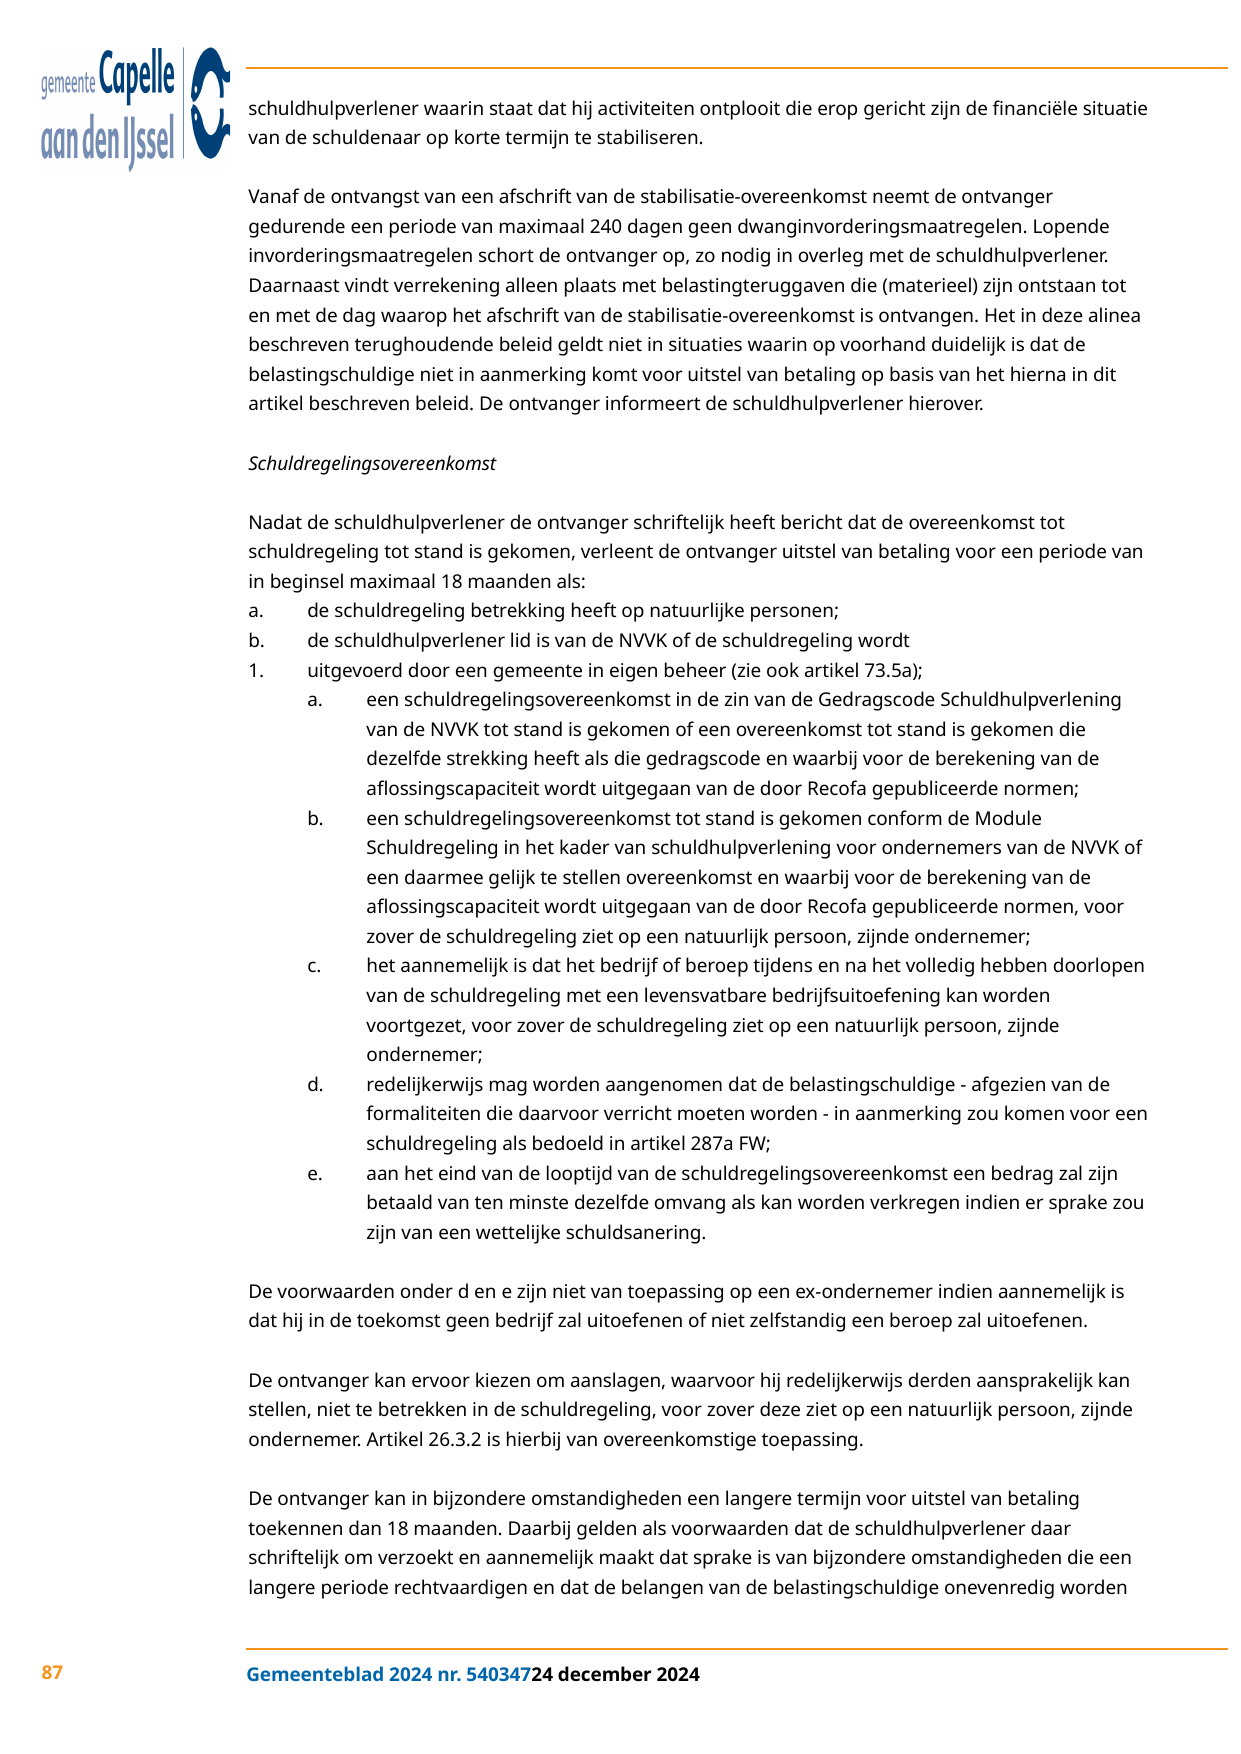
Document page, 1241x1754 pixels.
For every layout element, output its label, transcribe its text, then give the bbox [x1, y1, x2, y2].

list redelijkerwijs mag worden aangenomen dat de belastingschuldige - afgezien van de formaliteiten die daarvoor verricht moeten worden - in aanmerking zou komen voor een schuldregeling als bedoeld in artikel 287a FW; [307, 1071, 1152, 1156]
text schuldhulpverlener waarin staat dat hij activiteiten ontplooit die erop gericht zijn de financiële situatie van de schuldenaar op korte termijn te stabiliseren. [248, 95, 1152, 150]
list een schuldregelingsovereenkomst tot stand is gekomen conform de Module Schuldregeling in het kader van schuldhulpverlening voor ondernemers van de NVVK of een daarmee gelijk te stellen overeenkomst en waarbij voor de berekening van de aflossingscapaciteit wordt uitgegaan van de door Recofa gepubliceerde normen, voor zover de schuldregeling ziet op een natuurlijk persoon, zijnde ondernemer; [307, 805, 1152, 949]
text De ontvanger kan ervoor kiezen om aanslagen, waarvoor hij redelijkerwijs derden aansprakelijk kan stellen, niet te betrekken in de schuldregeling, voor zover deze ziet op een natuurlijk persoon, zijnde ondernemer. Artikel 26.3.2 is hierbij van overeenkomstige toepassing. [248, 1367, 1152, 1452]
text Schuldregelingsovereenkomst [248, 450, 1152, 476]
list de schuldhulpverlener lid is van de NVVK of de schuldregeling wordt [248, 627, 1152, 653]
list het aannemelijk is dat het bedrijf of beroep tijdens en na het volledig hebben doorlopen van de schuldregeling met een levensvatbare bedrijfsuitoefening kan worden voortgezet, voor zover de schuldregeling ziet op een natuurlijk persoon, zijnde ondernemer; [307, 953, 1152, 1067]
list aan het eind van de looptijd van de schuldregelingsovereenkomst een bedrag zal zijn betaald van ten minste dezelfde omvang als kan worden verkregen indien er sprake zou zijn van een wettelijke schuldsanering. [307, 1160, 1152, 1245]
list een schuldregelingsovereenkomst in de zin van de Gedragscode Schuldhulpverlening van de NVVK tot stand is gekomen of een overeenkomst tot stand is gekomen die dezelfde strekking heeft als die gedragscode en waarbij voor de berekening van de aflossingscapaciteit wordt uitgegaan van de door Recofa gepubliceerde normen; [307, 686, 1152, 801]
text Nadat de schuldhulpverlener de ontvanger schriftelijk heeft bericht dat de overeenkomst tot schuldregeling tot stand is gekomen, verleent de ontvanger uitstel van betaling voor een periode van in beginsel maximaal 18 maanden als: [248, 509, 1152, 594]
text Vanaf de ontvangst van een afschrift van de stabilisatie-overeenkomst neemt de ontvanger gedurende een periode van maximaal 240 dagen geen dwanginvorderingsmaatregelen. Lopende invorderingsmaatregelen schort de ontvanger op, zo nodig in overleg met de schuldhulpverlener. Daarnaast vindt verrekening alleen plaats met belastingteruggaven die (materieel) zijn ontstaan tot en met de dag waarop het afschrift van de stabilisatie-overeenkomst is ontvangen. Het in deze alinea beschreven terughoudende beleid geldt niet in situaties waarin op voorhand duidelijk is dat de belastingschuldige niet in aanmerking komt voor uitstel van betaling op basis van het hierna in dit artikel beschreven beleid. De ontvanger informeert de schuldhulpverlener hierover. [248, 183, 1152, 416]
text De ontvanger kan in bijzondere omstandigheden een langere termijn voor uitstel van betaling toekennen dan 18 maanden. Daarbij gelden als voorwaarden dat de schuldhulpverlener daar schriftelijk om verzoekt en aannemelijk maakt dat sprake is van bijzondere omstandigheden die een langere periode rechtvaardigen en dat de belangen van de belastingschuldige onevenredig worden [248, 1485, 1152, 1600]
picture [41, 47, 231, 172]
list uitgevoerd door een gemeente in eigen beheer (zie ook artikel 73.5a); [248, 657, 1152, 683]
list de schuldregeling betrekking heeft op natuurlijke personen; [248, 598, 1152, 623]
text De voorwaarden onder d en e zijn niet van toepassing op een ex-ondernemer indien aannemelijk is dat hij in de toekomst geen bedrijf zal uitoefenen of niet zelfstandig een beroep zal uitoefenen. [248, 1278, 1152, 1333]
